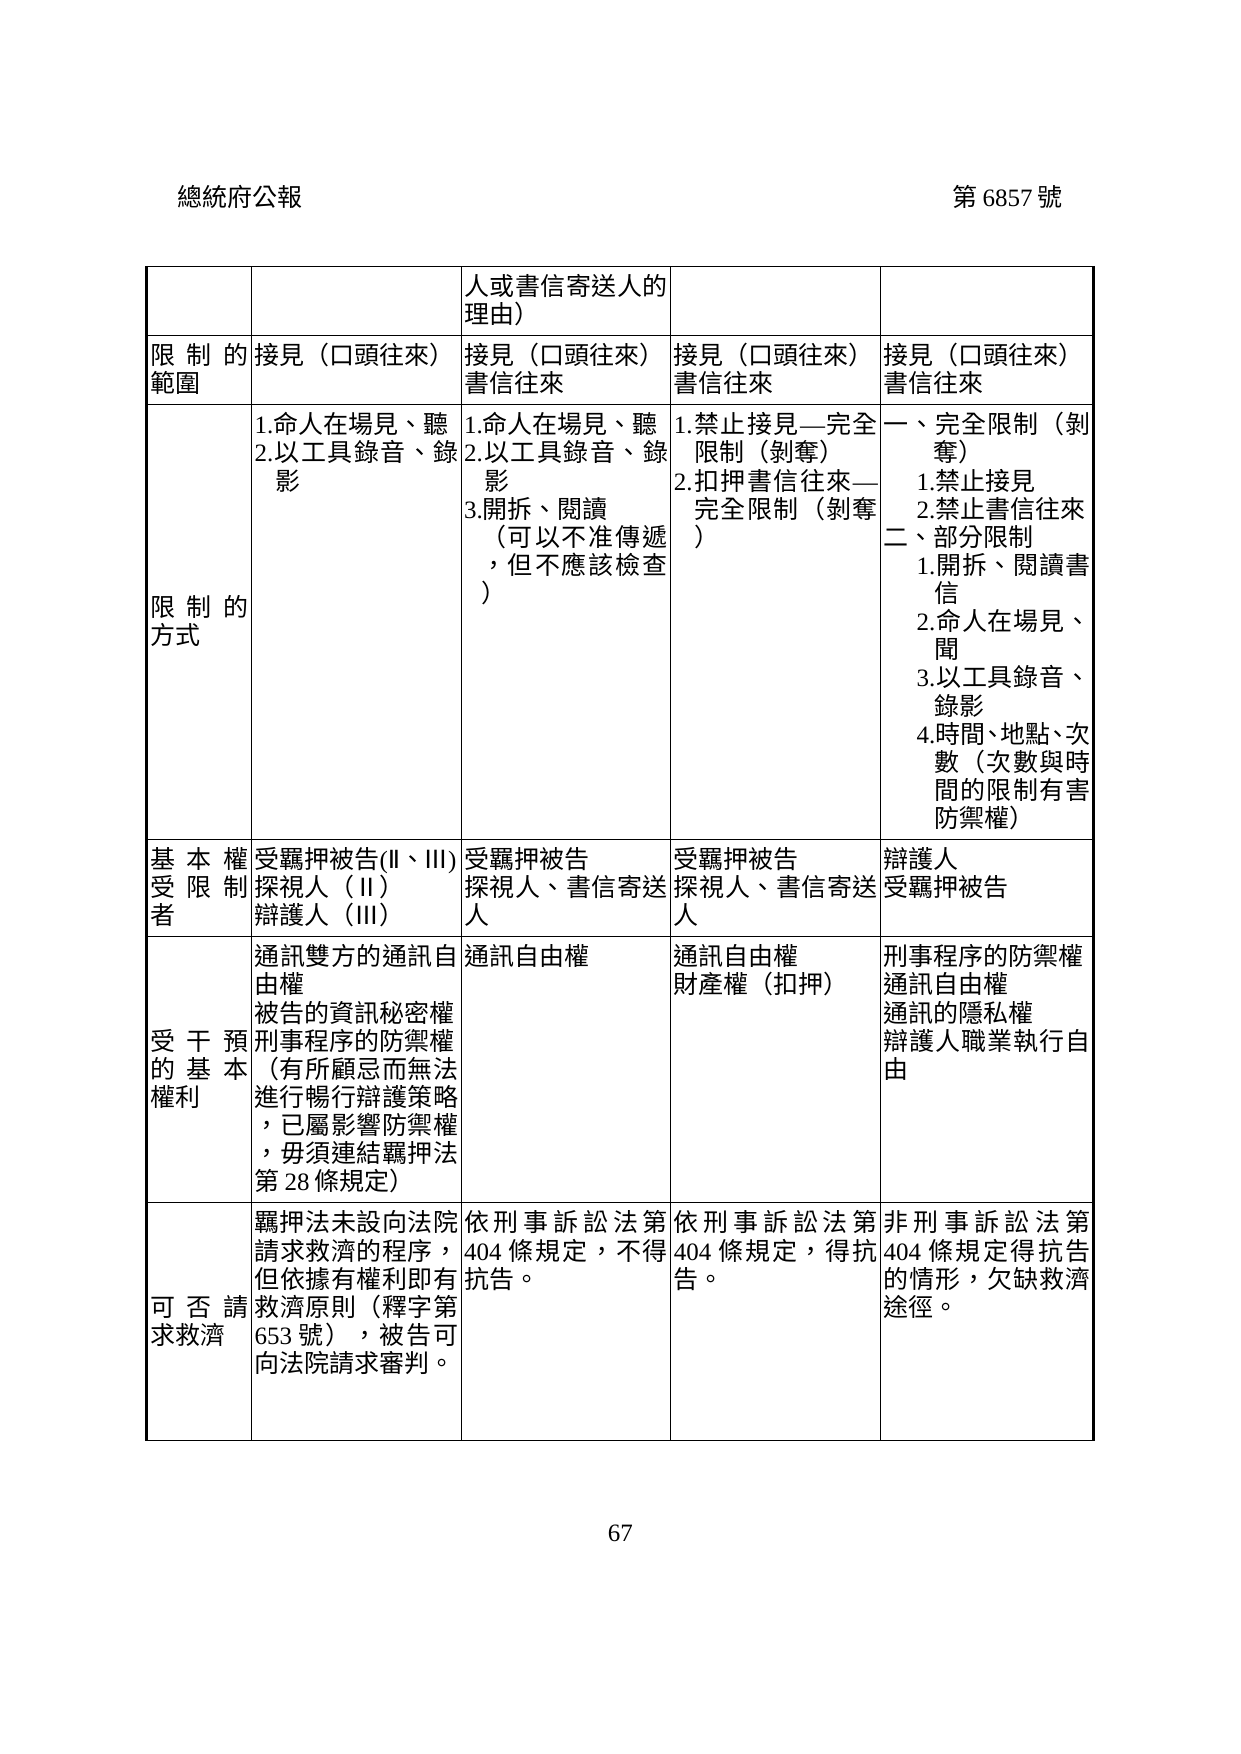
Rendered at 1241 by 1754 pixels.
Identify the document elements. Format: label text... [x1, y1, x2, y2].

table_cell 接見（口頭往來） 書信往來 [671, 336, 880, 404]
table_cell 通訊自由權 財產權（扣押） [671, 937, 880, 1202]
table_cell 刑事程序的防禦權 通訊自由權 通訊的隱私權 辯護人職業執行自由 [881, 937, 1092, 1202]
table_cell 通訊自由權 [462, 937, 670, 1202]
table_cell [881, 267, 1092, 335]
table_cell 1.命人在場見、聽 2.以工具錄音、錄影 3.開拆、閱讀 （可以不准傳遞，但不應該檢查） [462, 405, 670, 839]
table_cell 依刑事訴訟法第404條規定，得抗告。 [671, 1203, 880, 1440]
table_cell 受羈押被告 探視人、書信寄送人 [462, 840, 670, 936]
table_cell 限制的範圍 [148, 336, 251, 404]
table_cell 一、完全限制（剝奪） 1.禁止接見 2.禁止書信往來 二、部分限制 1.開拆、閱讀書信 2.命人在場見、聞 3.以工具錄音、錄影 4.時間、地點、次數（次數與時間的限制有害防禦權） [881, 405, 1092, 839]
table_cell 辯護人 受羈押被告 [881, 840, 1092, 936]
table_cell 接見（口頭往來） 書信往來 [881, 336, 1092, 404]
table_cell [252, 267, 461, 335]
table_cell 可否請求救濟 [148, 1203, 251, 1440]
table_cell 受羈押被告(Ⅱ、Ⅲ) 探視人（Ⅱ） 辯護人（Ⅲ） [252, 840, 461, 936]
table_cell 通訊雙方的通訊自由權 被告的資訊秘密權 刑事程序的防禦權 （有所顧忌而無法進行暢行辯護策略，已屬影響防禦權，毋須連結羈押法第28條規定） [252, 937, 461, 1202]
table_cell 1.禁止接見—完全限制（剝奪） 2.扣押書信往來—完全限制（剝奪） [671, 405, 880, 839]
table_cell 基本權受限制者 [148, 840, 251, 936]
table_cell 限制的方式 [148, 405, 251, 839]
table_cell [148, 267, 251, 335]
table_cell 羈押法未設向法院請求救濟的程序，但依據有權利即有救濟原則（釋字第653號），被告可向法院請求審判。 [252, 1203, 461, 1440]
table_cell 非刑事訴訟法第404條規定得抗告的情形，欠缺救濟途徑。 [881, 1203, 1092, 1440]
table_cell 依刑事訴訟法第404條規定，不得抗告。 [462, 1203, 670, 1440]
table_cell 接見（口頭往來） [252, 336, 461, 404]
table_cell 人或書信寄送人的理由） [462, 267, 670, 335]
table_cell 受干預的基本權利 [148, 937, 251, 1202]
table_cell 接見（口頭往來） 書信往來 [462, 336, 670, 404]
table_cell 受羈押被告 探視人、書信寄送人 [671, 840, 880, 936]
table_cell 1.命人在場見、聽 2.以工具錄音、錄影 [252, 405, 461, 839]
table_cell [671, 267, 880, 335]
